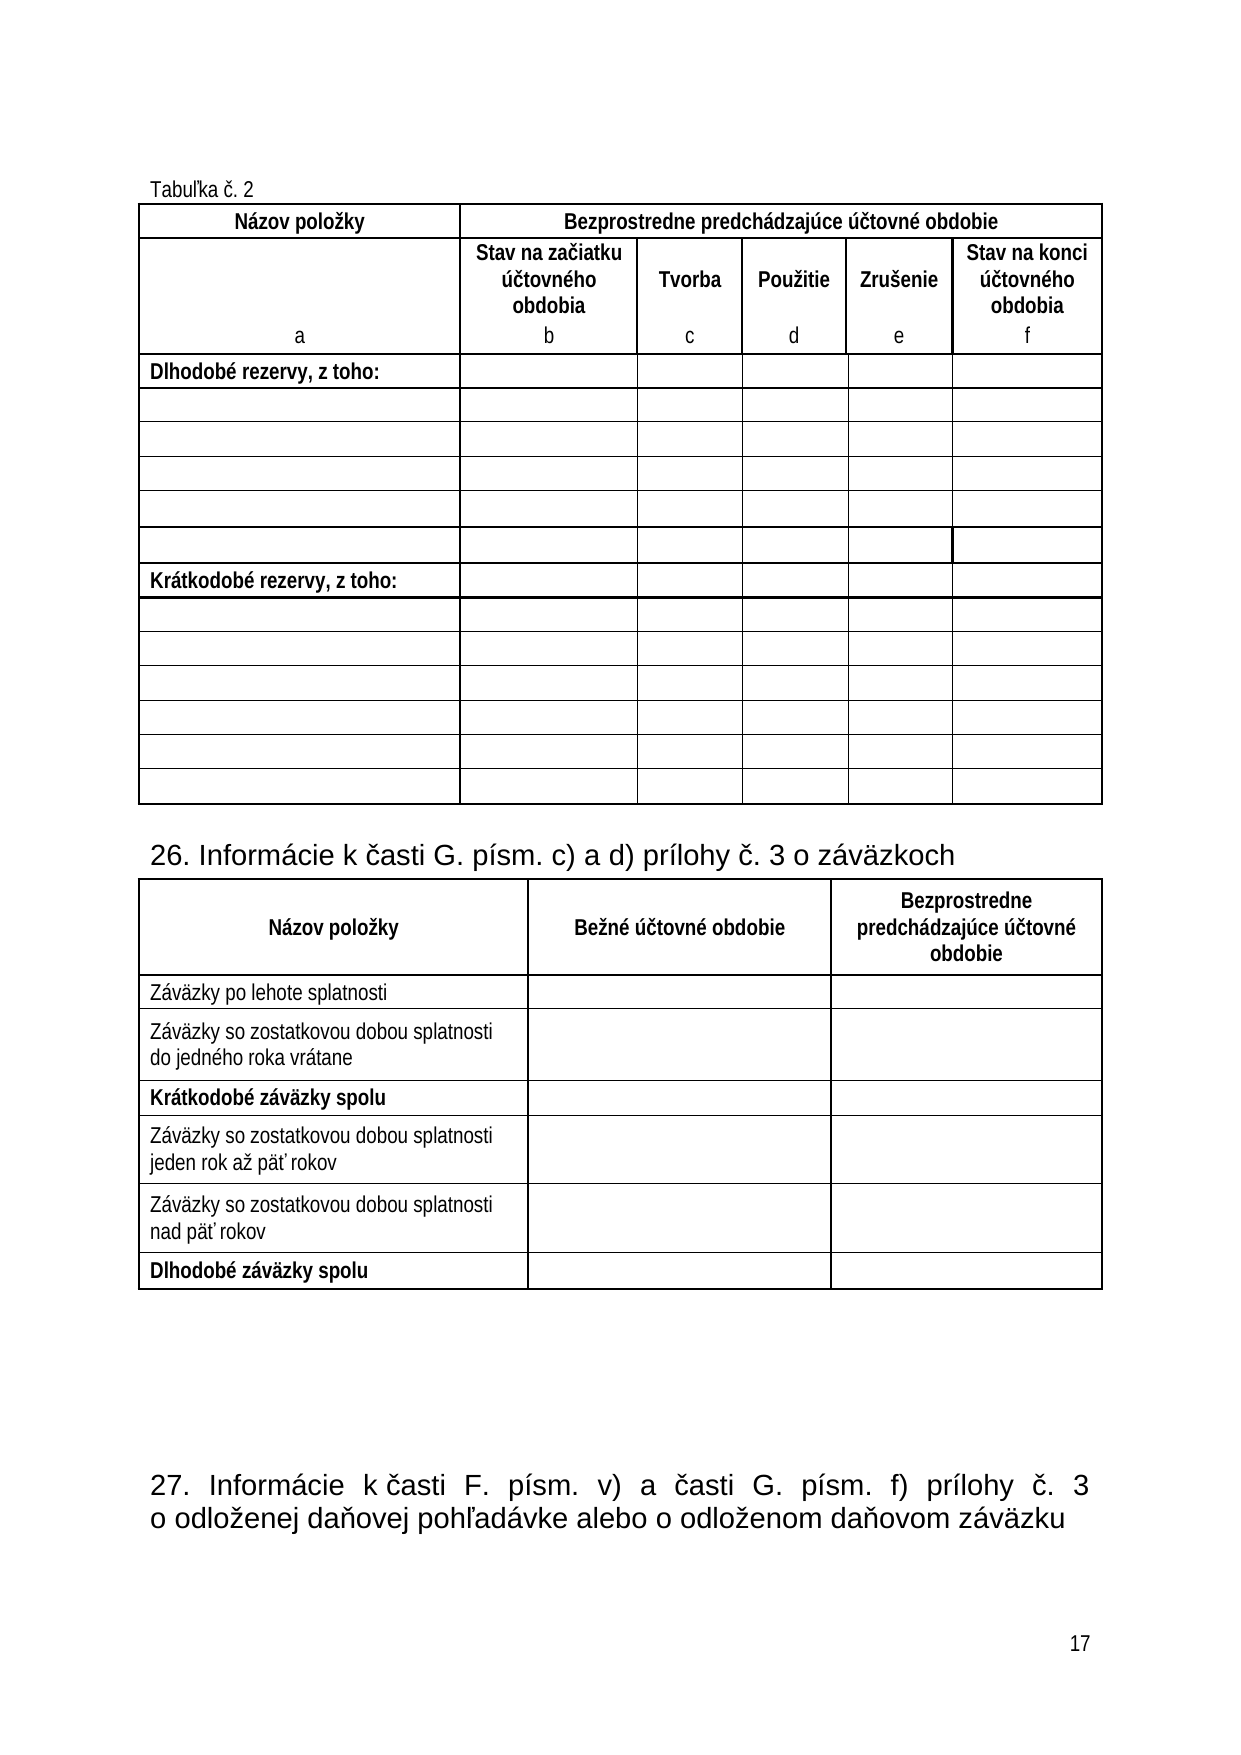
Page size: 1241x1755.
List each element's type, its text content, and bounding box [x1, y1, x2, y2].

table_cell [461, 632, 637, 665]
table_cell [461, 666, 637, 699]
table_cell d [743, 318, 845, 353]
table_cell [849, 769, 952, 803]
table_cell [140, 528, 459, 562]
table_cell [832, 1116, 1101, 1183]
table_header Bezprostredne predchádzajúce účtovné obdobie [832, 880, 1101, 974]
table_cell [529, 1184, 830, 1252]
table_header Názov položky [140, 205, 459, 237]
table_cell Záväzky so zostatkovou dobou splatnosti jeden rok až päť rokov [140, 1116, 527, 1183]
table_cell [743, 599, 848, 631]
table_cell [638, 666, 742, 699]
table_cell [849, 701, 952, 734]
table_cell [638, 564, 742, 596]
table_cell [953, 666, 1101, 699]
table_cell [140, 666, 459, 699]
table_cell [140, 389, 459, 421]
table_cell Stav na začiatku účtovného obdobia [461, 239, 636, 318]
table_cell [953, 355, 1101, 387]
table_header Bežné účtovné obdobie [529, 880, 830, 974]
table_cell [832, 1009, 1101, 1080]
table_cell [743, 389, 848, 421]
table_cell [140, 769, 459, 803]
title 26. Informácie k časti G. písm. c) a d) prílohy č. 3 o záväzkoch [150, 838, 1090, 872]
table_cell [638, 355, 742, 387]
table_cell [849, 666, 952, 699]
table_cell [953, 735, 1101, 768]
table_cell [140, 735, 459, 768]
table_cell [638, 491, 742, 526]
text Tabuľka č. 2 [150, 176, 1090, 203]
table_cell [953, 564, 1101, 596]
table_cell [461, 457, 637, 490]
table_cell [743, 769, 848, 803]
table_cell [953, 491, 1101, 526]
table_cell [461, 389, 637, 421]
table_cell Krátkodobé rezervy, z toho: [140, 564, 459, 596]
table_cell [849, 599, 952, 631]
table_cell [849, 528, 951, 562]
table_cell Dlhodobé záväzky spolu [140, 1253, 527, 1288]
table_cell [954, 528, 1101, 562]
table_cell Záväzky po lehote splatnosti [140, 976, 527, 1008]
table_cell [743, 701, 848, 734]
table_cell Tvorba [638, 239, 741, 318]
table_cell [461, 422, 637, 456]
table_cell [638, 701, 742, 734]
table_cell [529, 976, 830, 1008]
title 27. Informácie k časti F. písm. v) a časti G. písm. f) prílohy č. 3 o odloženej daňovej pohľadávke alebo o odloženom daňovom záväzku [150, 1468, 1090, 1535]
table_cell [461, 735, 637, 768]
table_cell [953, 457, 1101, 490]
table_cell Záväzky so zostatkovou dobou splatnosti nad päť rokov [140, 1184, 527, 1252]
table_cell [743, 422, 848, 456]
table_cell [638, 457, 742, 490]
table_cell [832, 976, 1101, 1008]
table_cell [529, 1009, 830, 1080]
table_cell [953, 389, 1101, 421]
table_cell [140, 599, 459, 631]
table_cell Záväzky so zostatkovou dobou splatnosti do jedného roka vrátane [140, 1009, 527, 1080]
table_cell [743, 457, 848, 490]
table_cell [140, 457, 459, 490]
table_cell [529, 1081, 830, 1114]
table_cell [638, 422, 742, 456]
table_cell [832, 1081, 1101, 1114]
table_cell [953, 701, 1101, 734]
table_cell f [954, 318, 1101, 353]
table_cell [849, 457, 952, 490]
table_cell [638, 528, 742, 562]
table_cell [849, 632, 952, 665]
table_cell [140, 239, 459, 318]
table_cell [743, 528, 848, 562]
table_cell c [638, 318, 741, 353]
table_cell [461, 355, 637, 387]
table_cell [849, 735, 952, 768]
table_cell [461, 769, 637, 803]
table_cell [638, 599, 742, 631]
table_cell [743, 632, 848, 665]
table_cell [743, 491, 848, 526]
table_cell [638, 632, 742, 665]
table_cell [743, 666, 848, 699]
table_cell Krátkodobé záväzky spolu [140, 1081, 527, 1114]
table_cell Zrušenie [847, 239, 951, 318]
table_cell [953, 599, 1101, 631]
table_cell b [461, 318, 636, 353]
table_cell [638, 769, 742, 803]
table_cell a [140, 318, 459, 353]
table_cell [140, 422, 459, 456]
table_cell [529, 1116, 830, 1183]
table_cell [461, 599, 637, 631]
table_cell [461, 528, 637, 562]
table_cell [140, 701, 459, 734]
table_cell Použitie [743, 239, 845, 318]
table_cell [743, 735, 848, 768]
table_cell [849, 355, 952, 387]
table_cell [832, 1184, 1101, 1252]
table_cell [743, 564, 848, 596]
table_header Bezprostredne predchádzajúce účtovné obdobie [461, 205, 1101, 237]
table_cell [140, 491, 459, 526]
table_cell [849, 389, 952, 421]
table_cell [743, 355, 848, 387]
table_cell [140, 632, 459, 665]
table_cell [638, 735, 742, 768]
table_cell [461, 564, 637, 596]
table_cell Stav na konci účtovného obdobia [954, 239, 1101, 318]
table_cell Dlhodobé rezervy, z toho: [140, 355, 459, 387]
table_cell [849, 564, 952, 596]
table_cell [849, 491, 952, 526]
table_cell [953, 632, 1101, 665]
table_cell [638, 389, 742, 421]
table_cell [529, 1253, 830, 1288]
table_cell [953, 769, 1101, 803]
table_cell [461, 701, 637, 734]
table_cell [461, 491, 637, 526]
table_cell [832, 1253, 1101, 1288]
table_cell [953, 422, 1101, 456]
table_cell [849, 422, 952, 456]
table_cell e [847, 318, 951, 353]
table_header Názov položky [140, 880, 527, 974]
